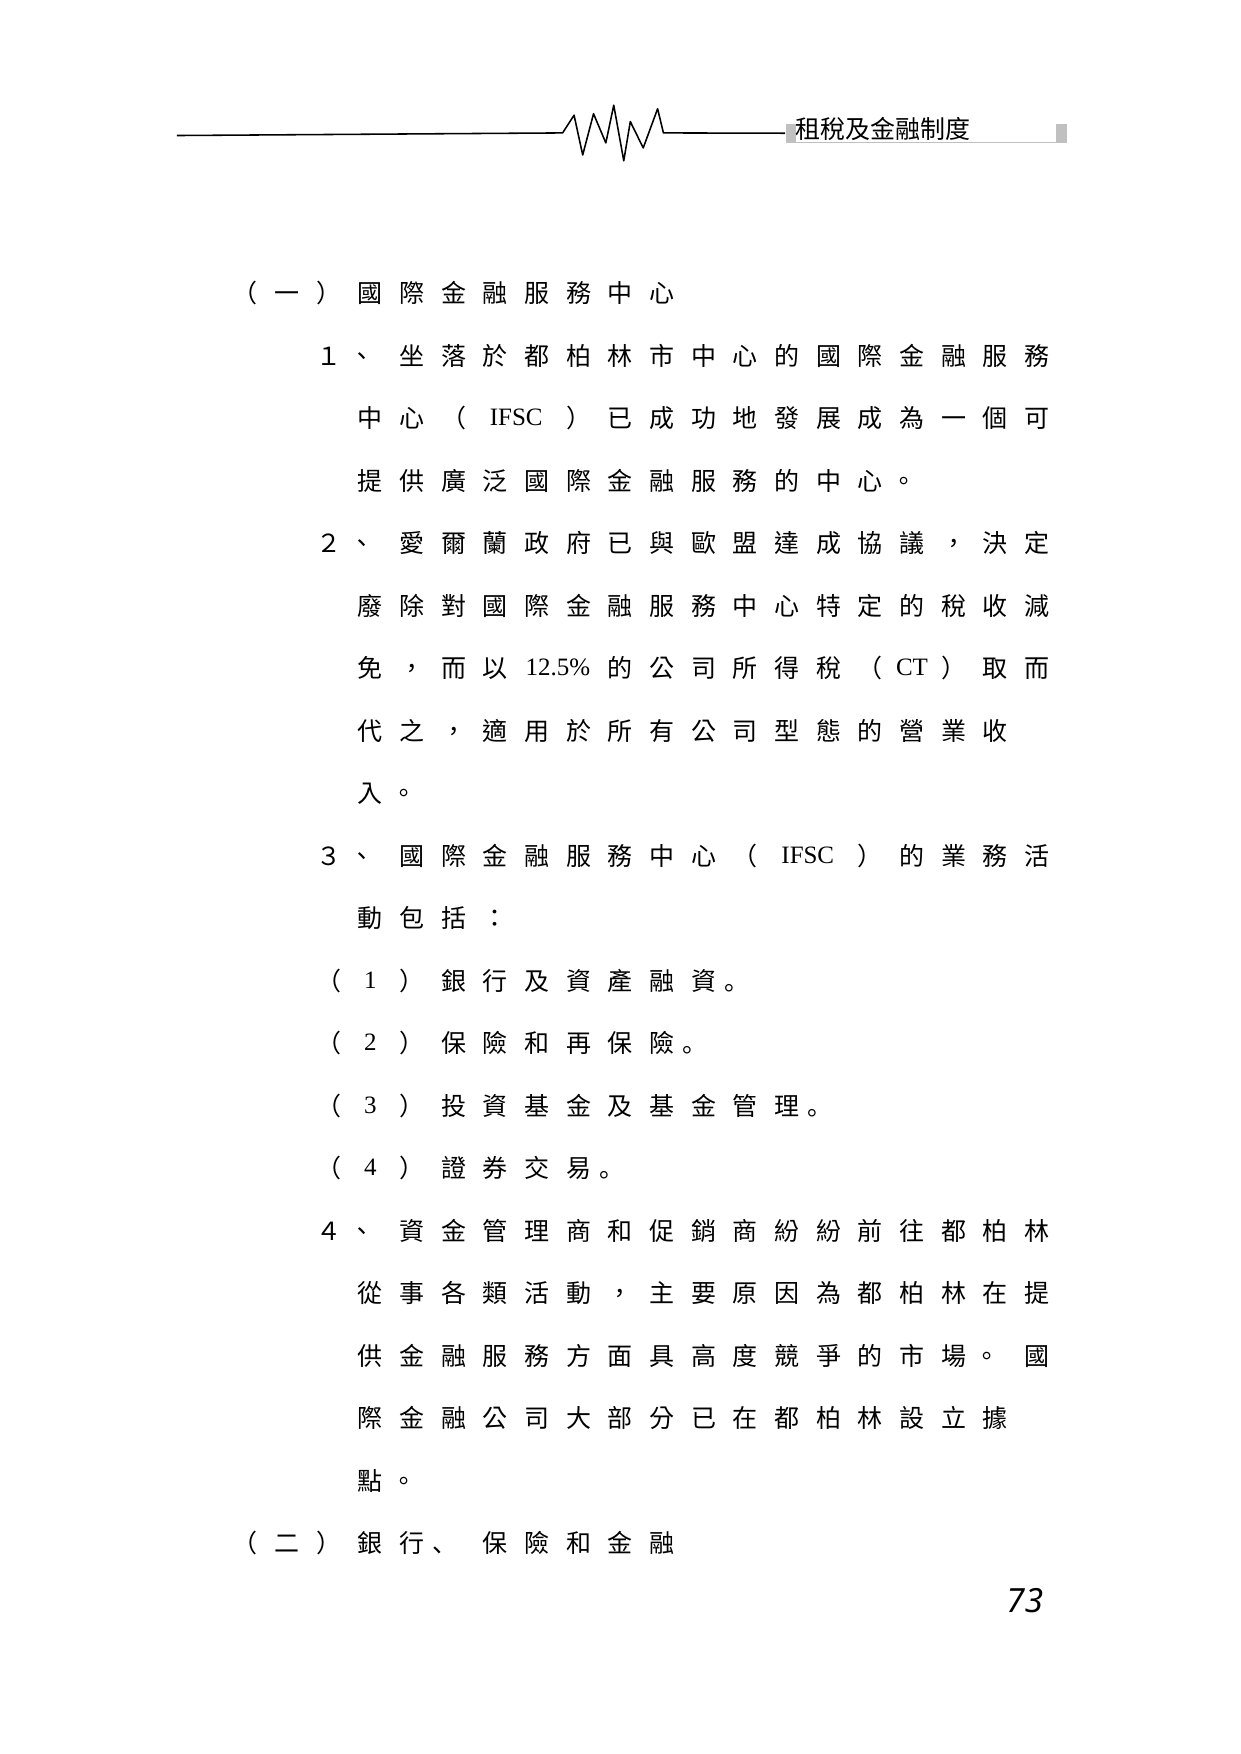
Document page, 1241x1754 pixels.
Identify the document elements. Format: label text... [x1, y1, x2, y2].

text （4）證券交易。 [306, 1125, 1058, 1188]
text （1）銀行及資產融資。 [306, 938, 1058, 1000]
text １、坐落於都柏林市中心的國際金融服務中心（IFSC）已成功地發展成為一個可提供廣泛國際金融服務的中心。 [281, 313, 1058, 500]
text （二）銀行、保險和金融 [207, 1500, 1058, 1563]
text ４、資金管理商和促銷商紛紛前往都柏林從事各類活動，主要原因為都柏林在提供金融服務方面具高度競爭的市場。國際金融公司大部分已在都柏林設立據點。 [281, 1188, 1058, 1500]
text ２、愛爾蘭政府已與歐盟達成協議，決定廢除對國際金融服務中心特定的稅收減免，而以12.5%的公司所得稅（CT）取而代之，適用於所有公司型態的營業收入。 [281, 500, 1058, 813]
text （2）保險和再保險。 [306, 1000, 1058, 1063]
text ３、國際金融服務中心（IFSC）的業務活動包括： [281, 813, 1058, 938]
text （一）國際金融服務中心 [207, 250, 1058, 313]
text （3）投資基金及基金管理。 [306, 1063, 1058, 1125]
